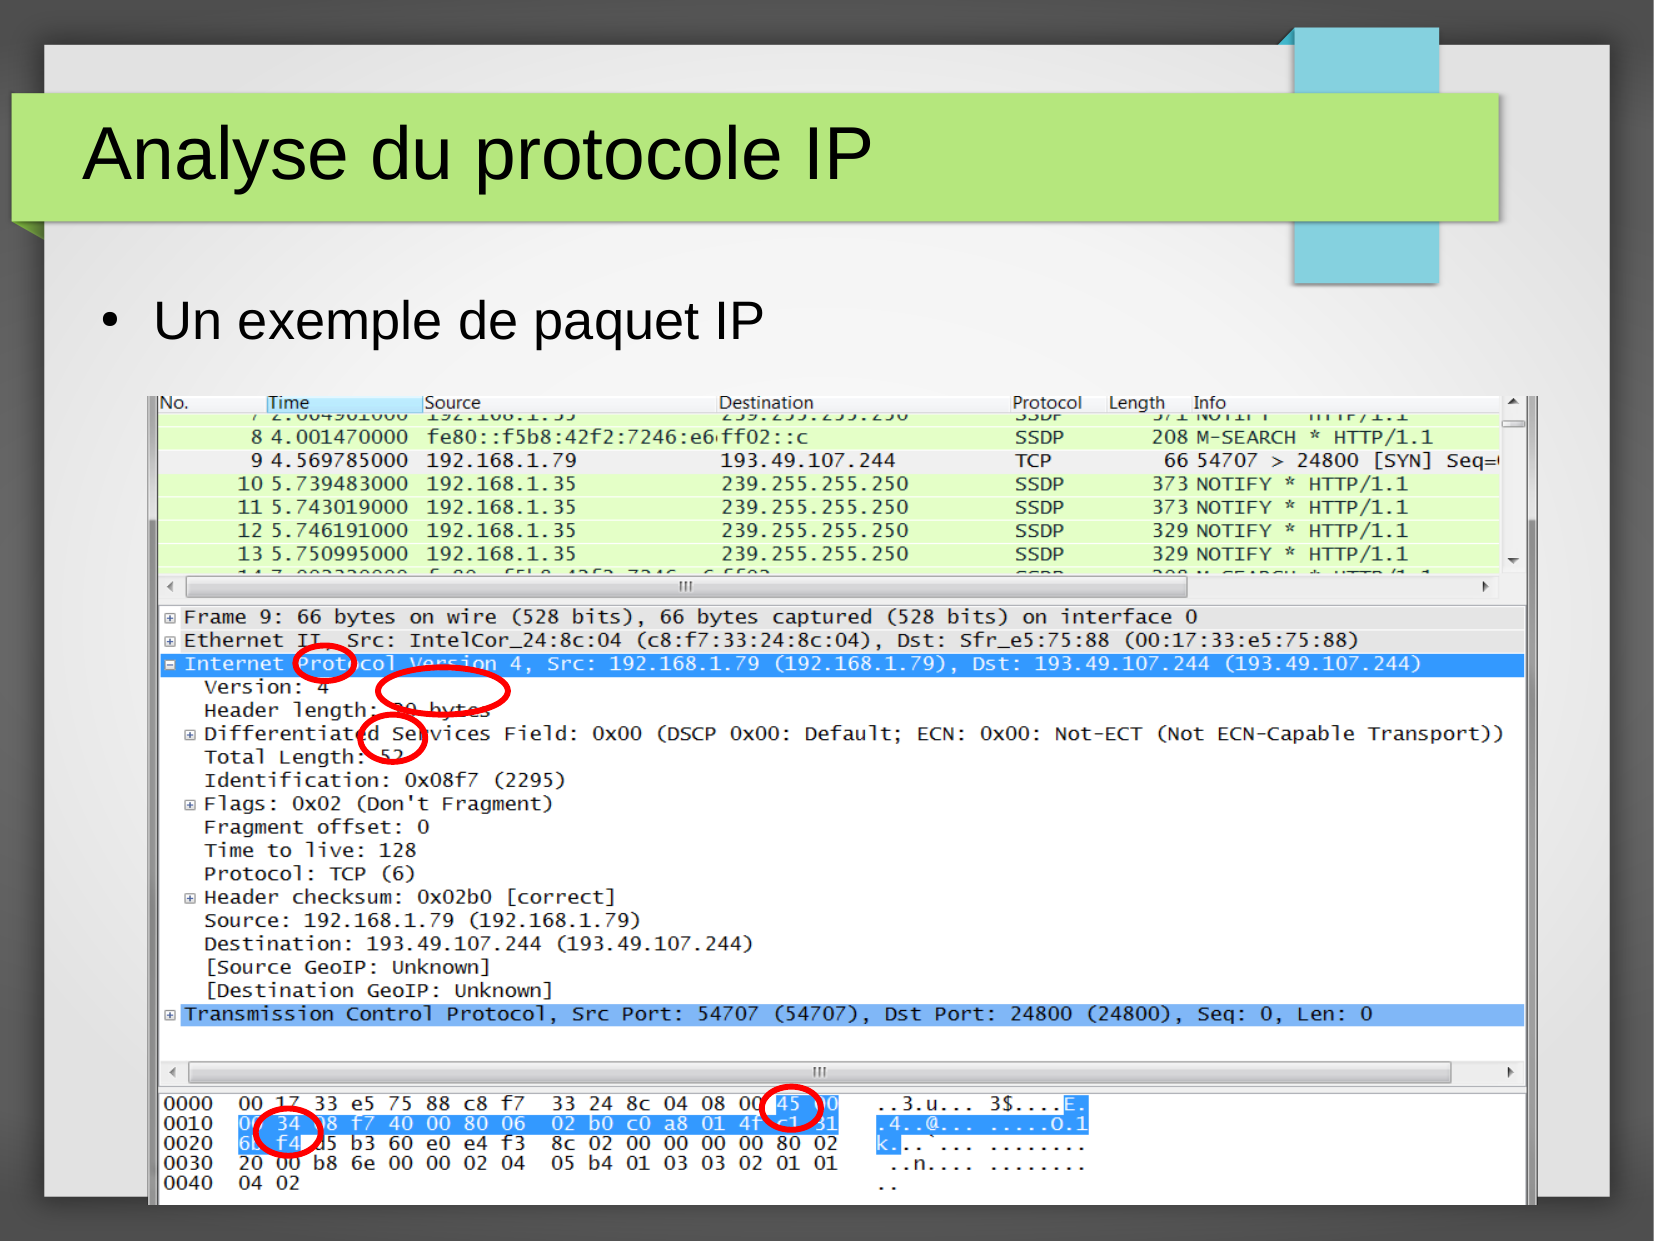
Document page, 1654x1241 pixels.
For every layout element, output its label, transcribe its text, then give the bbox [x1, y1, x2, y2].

picture [0, 0, 1654, 1241]
title Analyse du protocole IP [82, 94, 1264, 213]
list Un exemple de paquet IP [82, 290, 1571, 1010]
